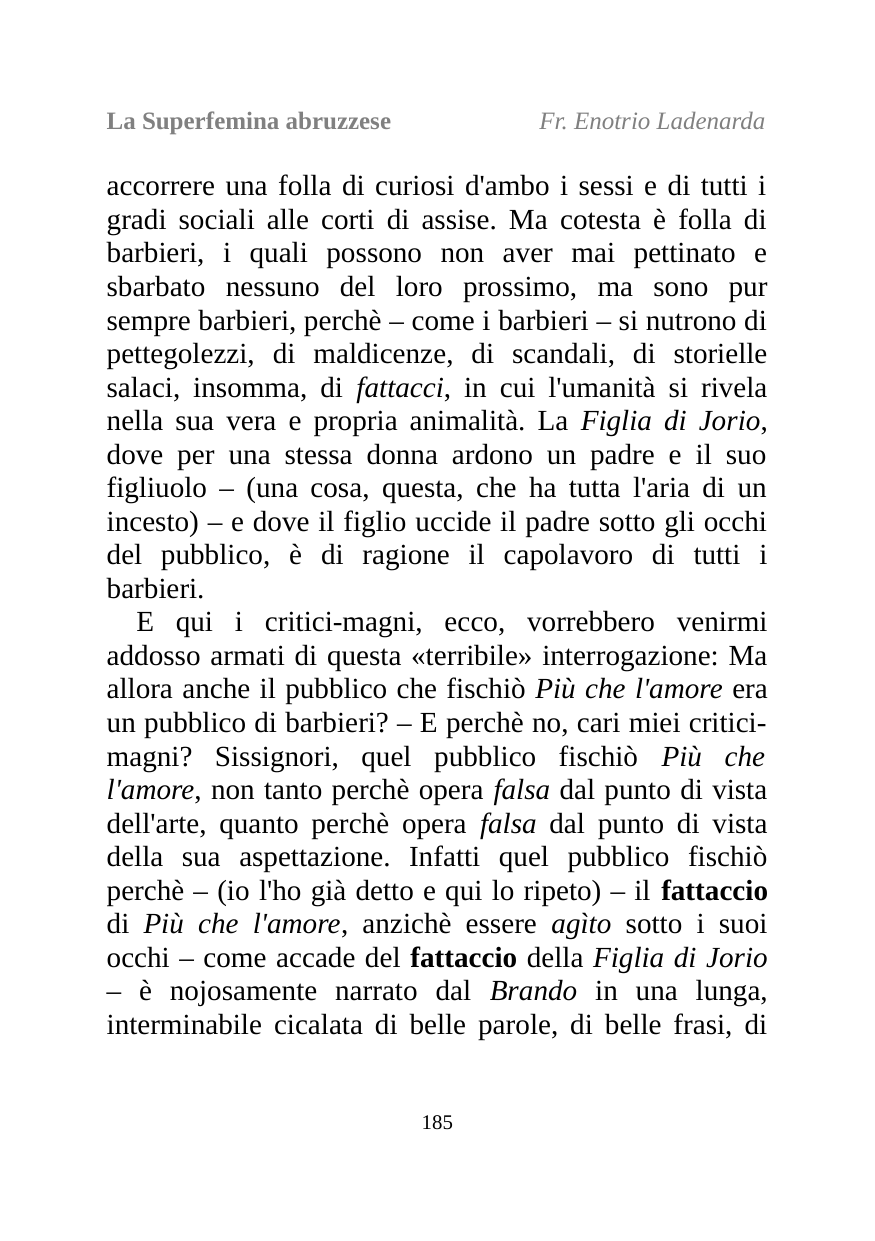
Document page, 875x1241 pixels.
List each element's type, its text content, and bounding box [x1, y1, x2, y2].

text accorrere una folla di curiosi d'ambo i sessi e di tutti i gradi sociali alle corti di assise. Ma cotesta è folla di barbieri, i quali possono non aver mai pettinato e sbarbato nessuno del loro prossimo, ma sono pur sempre barbieri, perchè – come i barbieri – si nutrono di pettegolezzi, di maldicenze, di scandali, di storielle salaci, insomma, di fattacci, in cui l'umanità si rivela nella sua vera e propria animalità. La Figlia di Jorio, dove per una stessa donna ardono un padre e il suo figliuolo – (una cosa, questa, che ha tutta l'aria di un incesto) – e dove il figlio uccide il padre sotto gli occhi del pubblico, è di ragione il capolavoro di tutti i barbieri. [106, 168, 768, 604]
text E qui i critici-magni, ecco, vorrebbero venirmi addosso armati di questa «terribile» interrogazione: Ma allora anche il pubblico che fischiò Più che l'amore era un pubblico di barbieri? – E perchè no, cari miei critici-magni? Sissignori, quel pubblico fischiò Più che l'amore, non tanto perchè opera falsa dal punto di vista dell'arte, quanto perchè opera falsa dal punto di vista della sua aspettazione. Infatti quel pubblico fischiò perchè – (io l'ho già detto e qui lo ripeto) – il fattaccio di Più che l'amore, anzichè essere agìto sotto i suoi occhi – come accade del fattaccio della Figlia di Jorio – è nojosamente narrato dal Brando in una lunga, interminabile cicalata di belle parole, di belle frasi, di [106, 604, 768, 1041]
